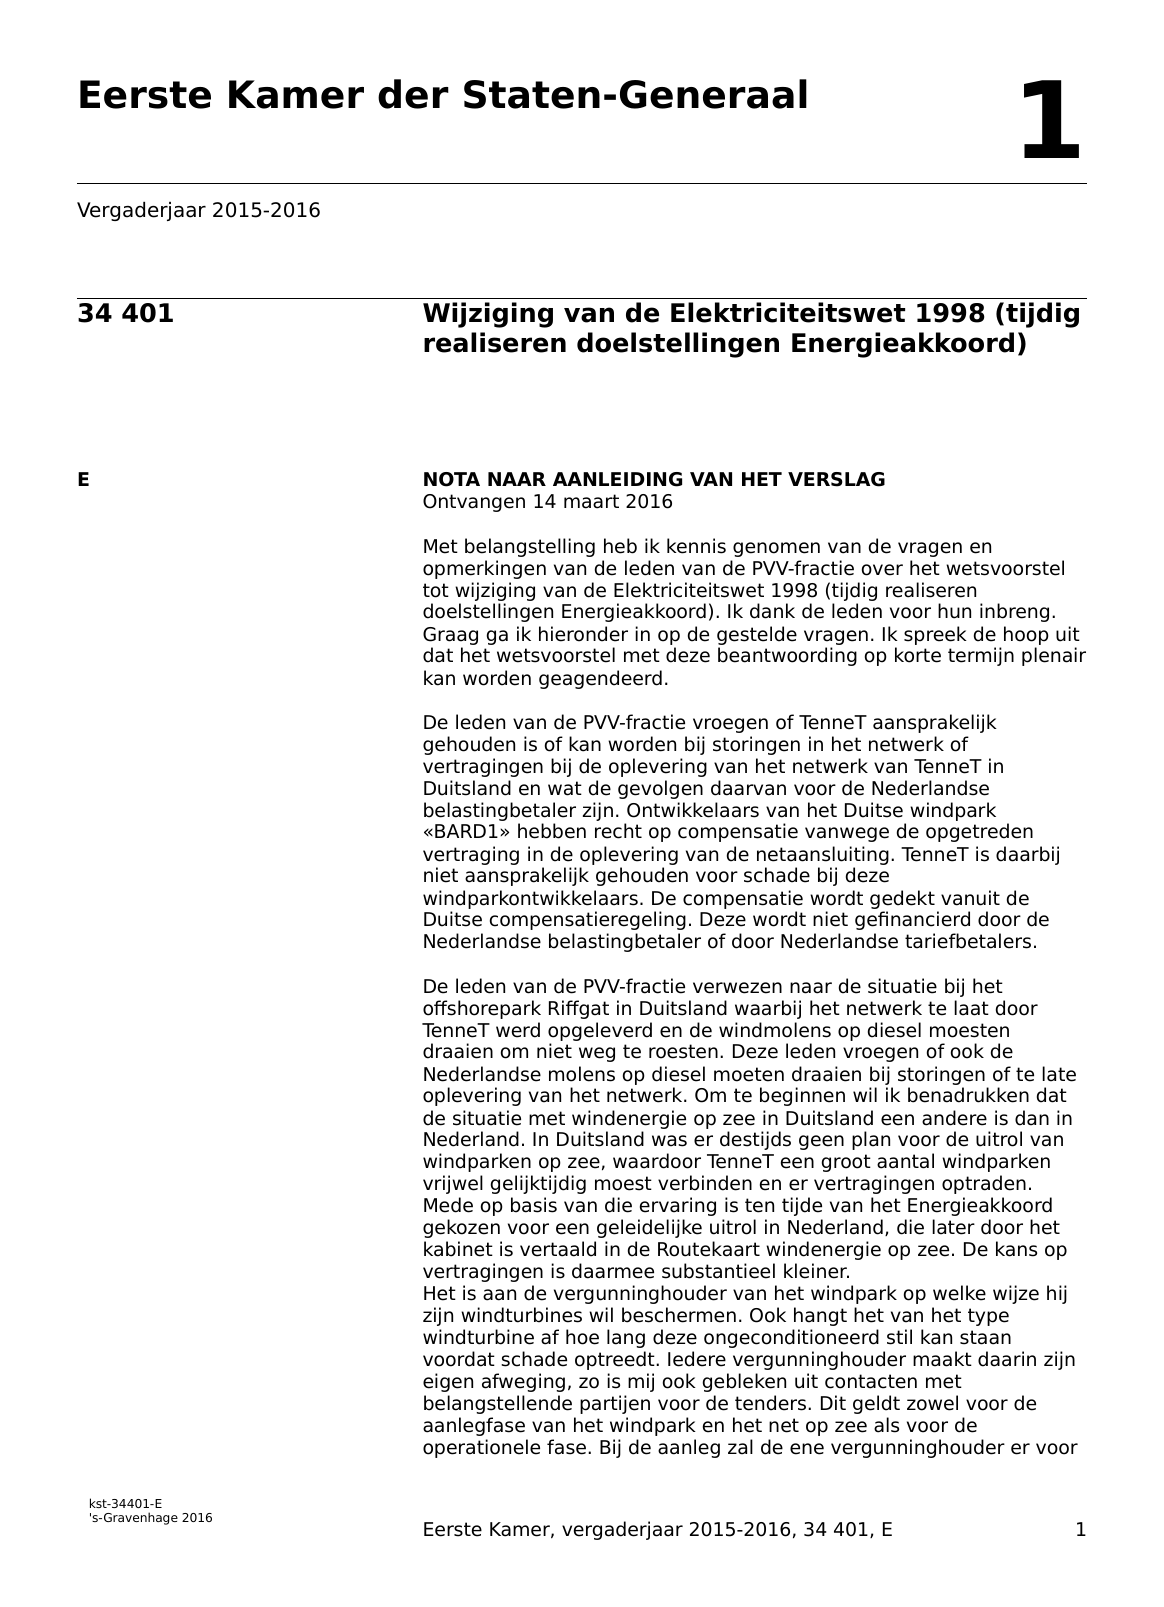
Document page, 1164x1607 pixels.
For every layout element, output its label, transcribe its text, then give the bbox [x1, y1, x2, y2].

subtitle 34 401 Wijziging van de Elektriciteitswet 1998 (tijdig realiseren doelstellingen Energieakkoord) [77, 299, 1087, 358]
text Met belangstelling heb ik kennis genomen van de vragen en opmerkingen van de leden van de PVV-fractie over het wetsvoorstel tot wijziging van de Elektriciteitswet 1998 (tijdig realiseren doelstellingen Energieakkoord). Ik dank de leden voor hun inbreng. Graag ga ik hieronder in op de gestelde vragen. Ik spreek de hoop uit dat het wetsvoorstel met deze beantwoording op korte termijn plenair kan worden geagendeerd. [422, 536, 1087, 689]
text De leden van de PVV-fractie vroegen of TenneT aansprakelijk gehouden is of kan worden bij storingen in het netwerk of vertragingen bij de oplevering van het netwerk van TenneT in Duitsland en wat de gevolgen daarvan voor de Nederlandse belastingbetaler zijn. Ontwikkelaars van het Duitse windpark «BARD1» hebben recht op compensatie vanwege de opgetreden vertraging in de oplevering van de netaansluiting. TenneT is daarbij niet aansprakelijk gehouden voor schade bij deze windparkontwikkelaars. De compensatie wordt gedekt vanuit de Duitse compensatieregeling. Deze wordt niet gefinancierd door de Nederlandse belastingbetaler of door Nederlandse tariefbetalers. [422, 712, 1087, 953]
subtitle E NOTA NAAR AANLEIDING VAN HET VERSLAG [77, 469, 1087, 491]
text kst-34401-E [88, 1497, 323, 1511]
text Het is aan de vergunninghouder van het windpark op welke wijze hij zijn windturbines wil beschermen. Ook hangt het van het type windturbine af hoe lang deze ongeconditioneerd stil kan staan voordat schade optreedt. Iedere vergunninghouder maakt daarin zijn eigen afweging, zo is mij ook gebleken uit contacten met belangstellende partijen voor de tenders. Dit geldt zowel voor de aanlegfase van het windpark en het net op zee als voor de operationele fase. Bij de aanleg zal de ene vergunninghouder er voor [422, 1283, 1087, 1459]
text 's-Gravenhage 2016 [88, 1511, 323, 1525]
table_cell Vergaderjaar 2015-2016 [77, 184, 1087, 298]
text Ontvangen 14 maart 2016 [422, 491, 1087, 513]
table_header 1 [886, 59, 1087, 183]
table_header Eerste Kamer der Staten-Generaal [77, 59, 886, 183]
text De leden van de PVV-fractie verwezen naar de situatie bij het offshorepark Riffgat in Duitsland waarbij het netwerk te laat door TenneT werd opgeleverd en de windmolens op diesel moesten draaien om niet weg te roesten. Deze leden vroegen of ook de Nederlandse molens op diesel moeten draaien bij storingen of te late oplevering van het netwerk. Om te beginnen wil ik benadrukken dat de situatie met windenergie op zee in Duitsland een andere is dan in Nederland. In Duitsland was er destijds geen plan voor de uitrol van windparken op zee, waardoor TenneT een groot aantal windparken vrijwel gelijktijdig moest verbinden en er vertragingen optraden. Mede op basis van die ervaring is ten tijde van het Energieakkoord gekozen voor een geleidelijke uitrol in Nederland, die later door het kabinet is vertaald in de Routekaart windenergie op zee. De kans op vertragingen is daarmee substantieel kleiner. [422, 976, 1087, 1283]
